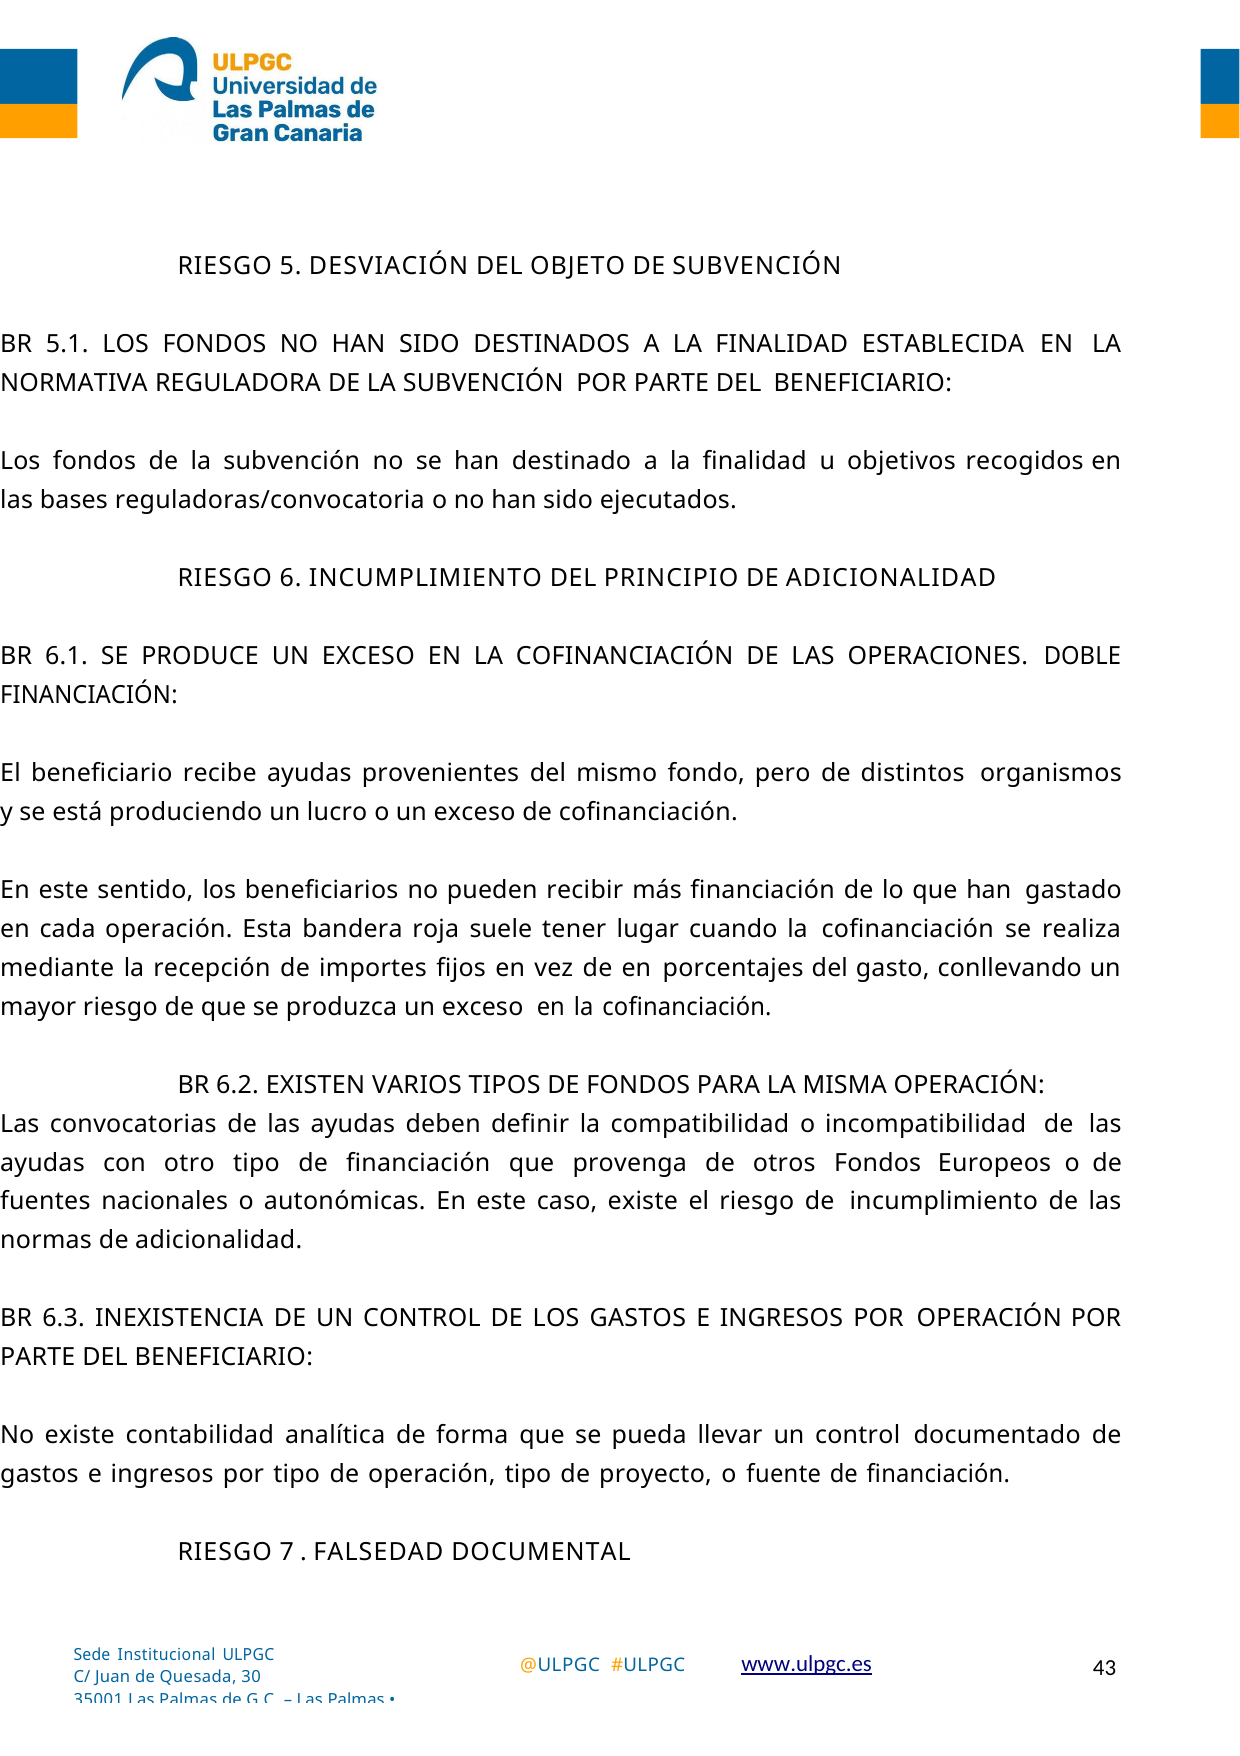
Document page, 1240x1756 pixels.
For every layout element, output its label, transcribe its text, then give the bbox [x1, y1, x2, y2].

text BR 5.1. LOS FONDOS NO HAN SIDO DESTINADOS A LA FINALIDAD ESTABLECIDA EN LA NORMATIVA REGULADORA DE LA SUBVENCIÓN POR PARTE DEL BENEFICIARIO: [0, 326, 1122, 399]
text RIESGO 7 . FALSEDAD DOCUMENTAL [177, 1533, 1239, 1567]
text El beneficiario recibe ayudas provenientes del mismo fondo, pero de distintos organismos y se está produciendo un lucro o un exceso de cofinanciación. [0, 754, 1122, 827]
text RIESGO 5. DESVIACIÓN DEL OBJETO DE SUBVENCIÓN [177, 248, 1239, 282]
text No existe contabilidad analítica de forma que se pueda llevar un control documentado de gastos e ingresos por tipo de operación, tipo de proyecto, o fuente de financiación. [0, 1417, 1122, 1489]
text En este sentido, los beneficiarios no pueden recibir más financiación de lo que han gastado en cada operación. Esta bandera roja suele tener lugar cuando la cofinanciación se realiza mediante la recepción de importes fijos en vez de en porcentajes del gasto, conllevando un mayor riesgo de que se produzca un exceso en la cofinanciación. [0, 871, 1122, 1023]
text RIESGO 6. INCUMPLIMIENTO DEL PRINCIPIO DE ADICIONALIDAD [177, 559, 1239, 594]
text BR 6.3. INEXISTENCIA DE UN CONTROL DE LOS GASTOS E INGRESOS POR OPERACIÓN POR PARTE DEL BENEFICIARIO: [0, 1300, 1122, 1373]
text BR 6.1. SE PRODUCE UN EXCESO EN LA COFINANCIACIÓN DE LAS OPERACIONES. DOBLE FINANCIACIÓN: [0, 638, 1122, 711]
text Los fondos de la subvención no se han destinado a la finalidad u objetivos recogidos en las bases reguladoras/convocatoria o no han sido ejecutados. [0, 443, 1121, 516]
text BR 6.2. EXISTEN VARIOS TIPOS DE FONDOS PARA LA MISMA OPERACIÓN: [177, 1067, 1239, 1101]
text Las convocatorias de las ayudas deben definir la compatibilidad o incompatibilidad de las ayudas con otro tipo de financiación que provenga de otros Fondos Europeos o de fuentes nacionales o autonómicas. En este caso, existe el riesgo de incumplimiento de las normas de adicionalidad. [0, 1106, 1122, 1256]
